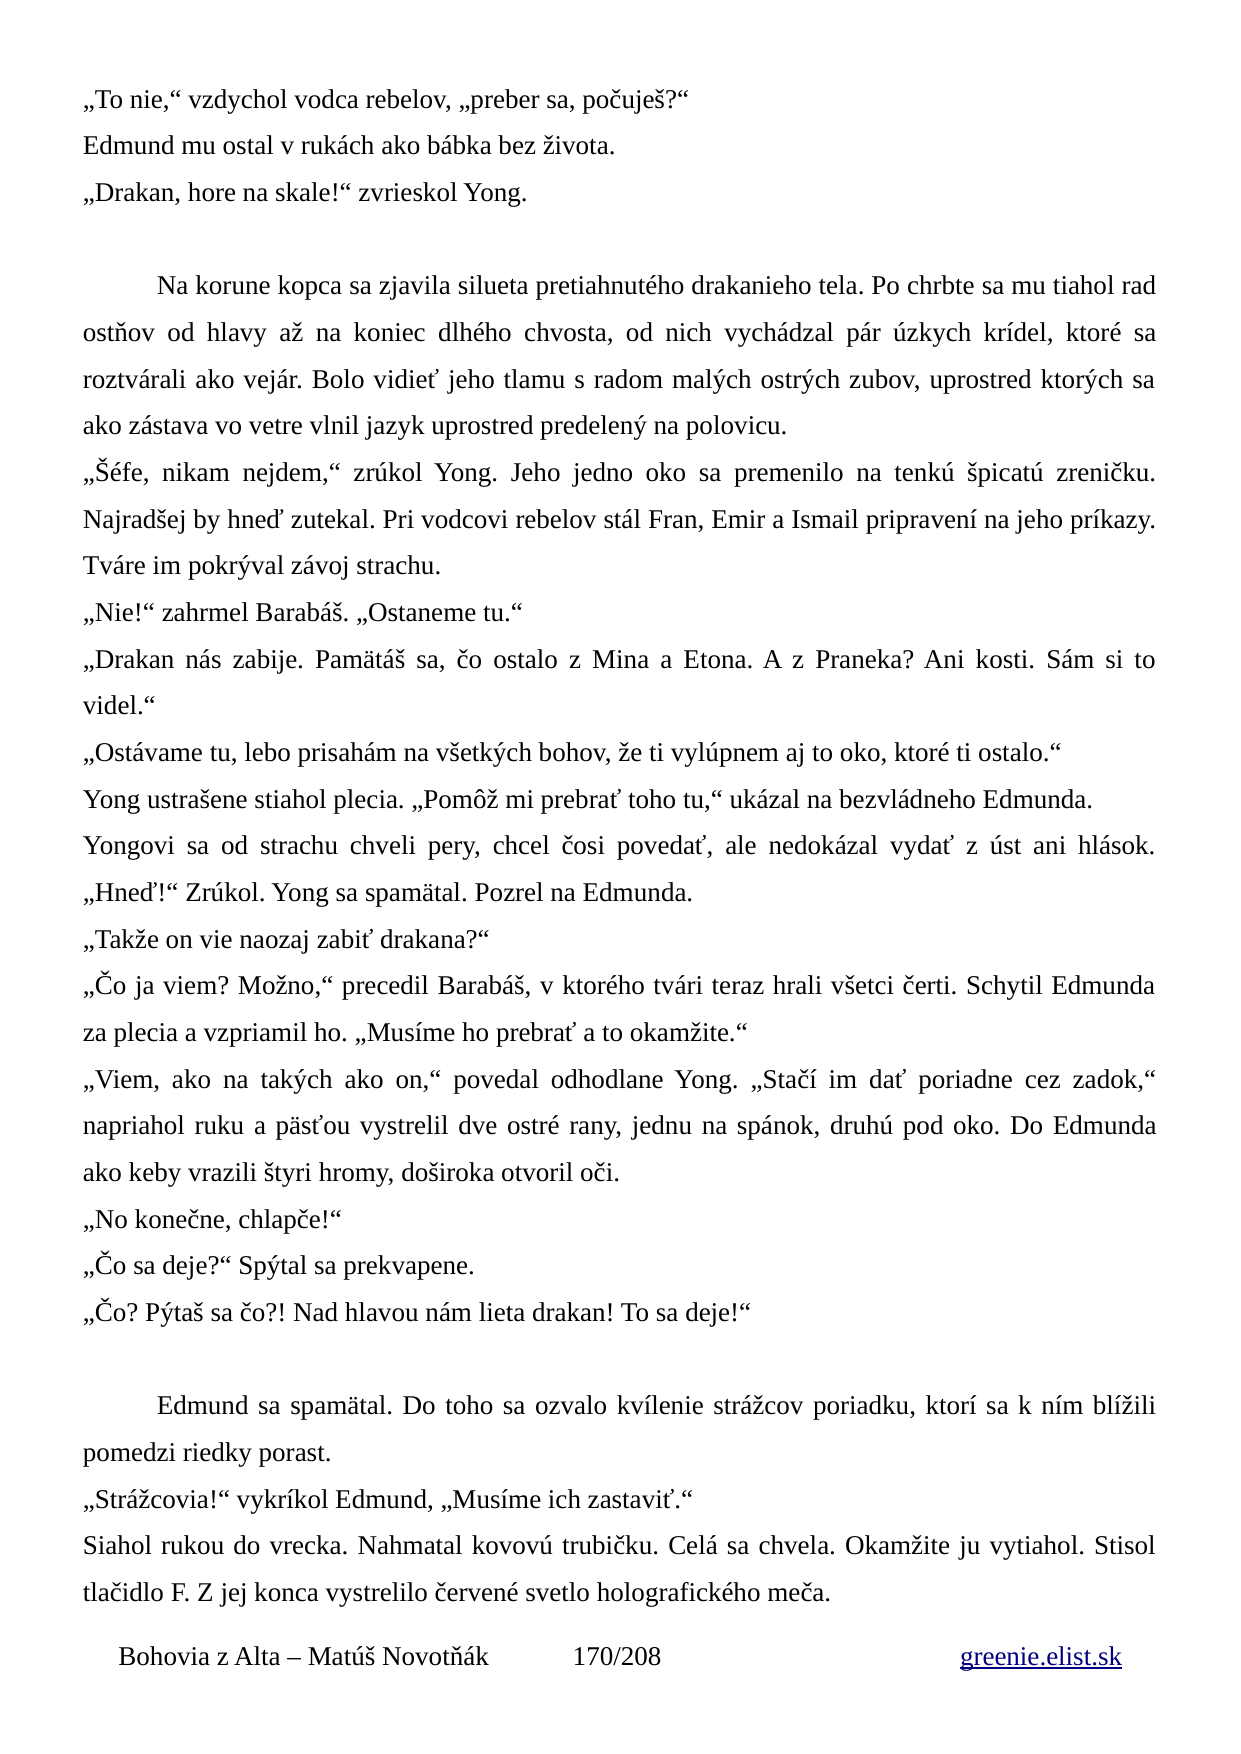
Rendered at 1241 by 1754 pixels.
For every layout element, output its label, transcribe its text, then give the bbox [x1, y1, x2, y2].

text Na korune kopca sa zjavila silueta pretiahnutého drakanieho tela. Po chrbte sa mu tiahol rad ostňov od hlavy až na koniec dlhého chvosta, od nich vychádzal pár úzkych krídel, ktoré sa roztvárali ako vejár. Bolo vidieť jeho tlamu s radom malých ostrých zubov, uprostred ktorých sa ako zástava vo vetre vlnil jazyk uprostred predelený na polovicu. [83, 269, 1157, 441]
text Siahol rukou do vrecka. Nahmatal kovovú trubičku. Celá sa chvela. Okamžite ju vytiahol. Stisol tlačidlo F. Z jej konca vystrelilo červené svetlo holografického meča. [83, 1529, 1157, 1607]
text „Šéfe, nikam nejdem,“ zrúkol Yong. Jeho jedno oko sa premenilo na tenkú špicatú zreničku. Najradšej by hneď zutekal. Pri vodcovi rebelov stál Fran, Emir a Ismail pripravení na jeho príkazy. Tváre im pokrýval závoj strachu. [83, 456, 1157, 581]
text Yongovi sa od strachu chveli pery, chcel čosi povedať, ale nedokázal vydať z úst ani hlások. „Hneď!“ Zrúkol. Yong sa spamätal. Pozrel na Edmunda. [83, 829, 1157, 907]
text „Čo sa deje?“ Spýtal sa prekvapene. [83, 1249, 1157, 1281]
text „Čo ja viem? Možno,“ precedil Barabáš, v ktorého tvári teraz hrali všetci čerti. Schytil Edmunda za plecia a vzpriamil ho. „Musíme ho prebrať a to okamžite.“ [83, 969, 1157, 1047]
text „Viem, ako na takých ako on,“ povedal odhodlane Yong. „Stačí im dať poriadne cez zadok,“ napriahol ruku a päsťou vystrelil dve ostré rany, jednu na spánok, druhú pod oko. Do Edmunda ako keby vrazili štyri hromy, doširoka otvoril oči. [83, 1063, 1157, 1187]
text Edmund mu ostal v rukách ako bábka bez života. [83, 129, 1157, 161]
text „Čo? Pýtaš sa čo?! Nad hlavou nám lieta drakan! To sa deje!“ [83, 1296, 1157, 1327]
text „Takže on vie naozaj zabiť drakana?“ [83, 923, 1157, 954]
text „No konečne, chlapče!“ [83, 1203, 1157, 1234]
text Yong ustrašene stiahol plecia. „Pomôž mi prebrať toho tu,“ ukázal na bezvládneho Edmunda. [83, 783, 1157, 814]
text „Ostávame tu, lebo prisahám na všetkých bohov, že ti vylúpnem aj to oko, ktoré ti ostalo.“ [83, 736, 1157, 767]
text „Drakan nás zabije. Pamätáš sa, čo ostalo z Mina a Etona. A z Praneka? Ani kosti. Sám si to videl.“ [83, 643, 1157, 721]
text „To nie,“ vzdychol vodca rebelov, „preber sa, počuješ?“ [83, 83, 1157, 114]
text „Drakan, hore na skale!“ zvrieskol Yong. [83, 176, 1157, 207]
text Edmund sa spamätal. Do toho sa ozvalo kvílenie strážcov poriadku, ktorí sa k ním blížili pomedzi riedky porast. [83, 1389, 1157, 1467]
text „Strážcovia!“ vykríkol Edmund, „Musíme ich zastaviť.“ [83, 1483, 1157, 1514]
text „Nie!“ zahrmel Barabáš. „Ostaneme tu.“ [83, 596, 1157, 627]
